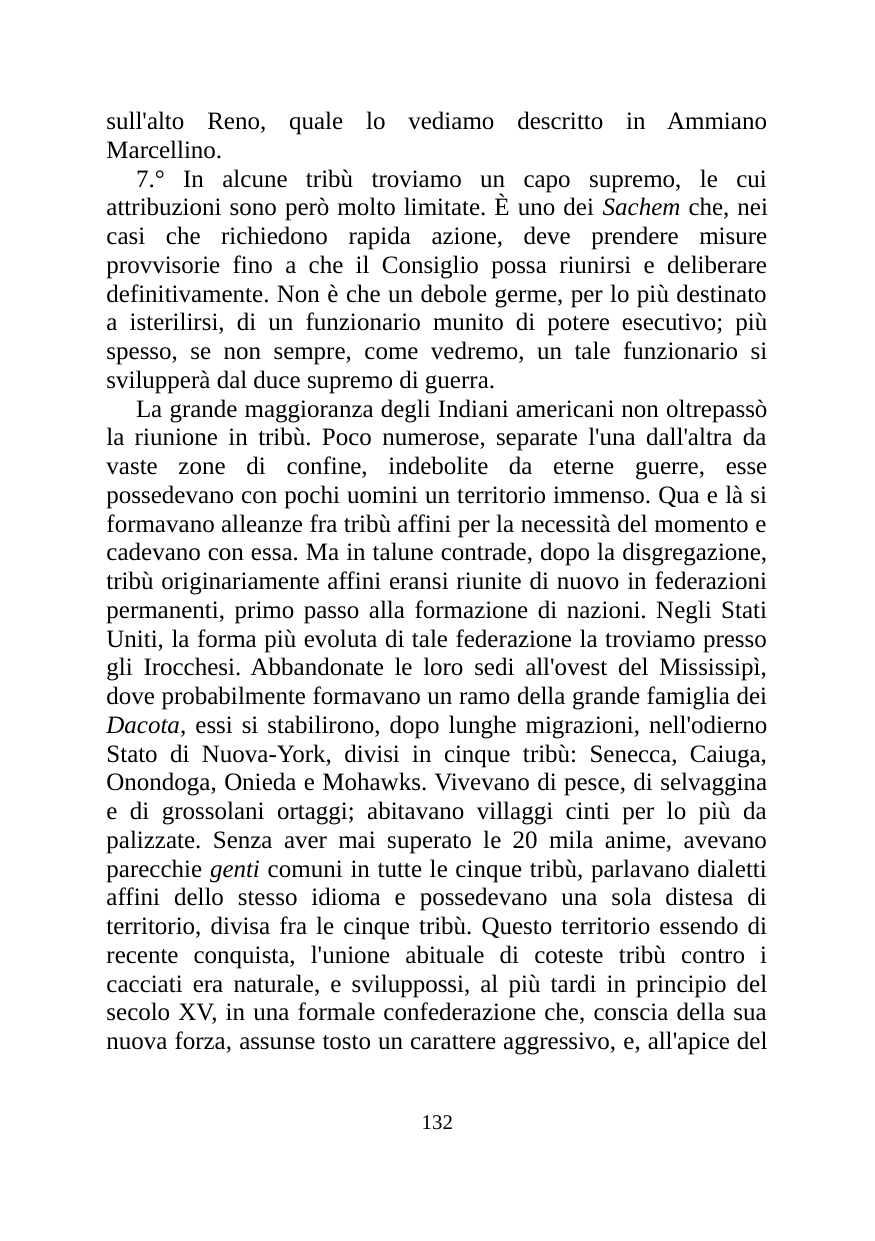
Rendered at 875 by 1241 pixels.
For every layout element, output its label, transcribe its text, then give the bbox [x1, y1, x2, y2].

text 7.° In alcune tribù troviamo un capo supremo, le cui attribuzioni sono però molto limitate. È uno dei Sachem che, nei casi che richiedono rapida azione, deve prendere misure provvisorie fino a che il Consiglio possa riunirsi e deliberare definitivamente. Non è che un debole germe, per lo più destinato a isterilirsi, di un funzionario munito di potere esecutivo; più spesso, se non sempre, come vedremo, un tale funzionario si svilupperà dal duce supremo di guerra. [106, 164, 768, 394]
text sull'alto Reno, quale lo vediamo descritto in Ammiano Marcellino. [106, 106, 768, 164]
text La grande maggioranza degli Indiani americani non oltrepassò la riunione in tribù. Poco numerose, separate l'una dall'altra da vaste zone di confine, indebolite da eterne guerre, esse possedevano con pochi uomini un territorio immenso. Qua e là si formavano alleanze fra tribù affini per la necessità del momento e cadevano con essa. Ma in talune contrade, dopo la disgregazione, tribù originariamente affini eransi riunite di nuovo in federazioni permanenti, primo passo alla formazione di nazioni. Negli Stati Uniti, la forma più evoluta di tale federazione la troviamo presso gli Irocchesi. Abbandonate le loro sedi all'ovest del Mississipì, dove probabilmente formavano un ramo della grande famiglia dei Dacota, essi si stabilirono, dopo lunghe migrazioni, nell'odierno Stato di Nuova-York, divisi in cinque tribù: Senecca, Caiuga, Onondoga, Onieda e Mohawks. Vivevano di pesce, di selvaggina e di grossolani ortaggi; abitavano villaggi cinti per lo più da palizzate. Senza aver mai superato le 20 mila anime, avevano parecchie genti comuni in tutte le cinque tribù, parlavano dialetti affini dello stesso idioma e possedevano una sola distesa di territorio, divisa fra le cinque tribù. Questo territorio essendo di recente conquista, l'unione abituale di coteste tribù contro i cacciati era naturale, e sviluppossi, al più tardi in principio del secolo XV, in una formale confederazione che, conscia della sua nuova forza, assunse tosto un carattere aggressivo, e, all'apice del [106, 394, 768, 1055]
